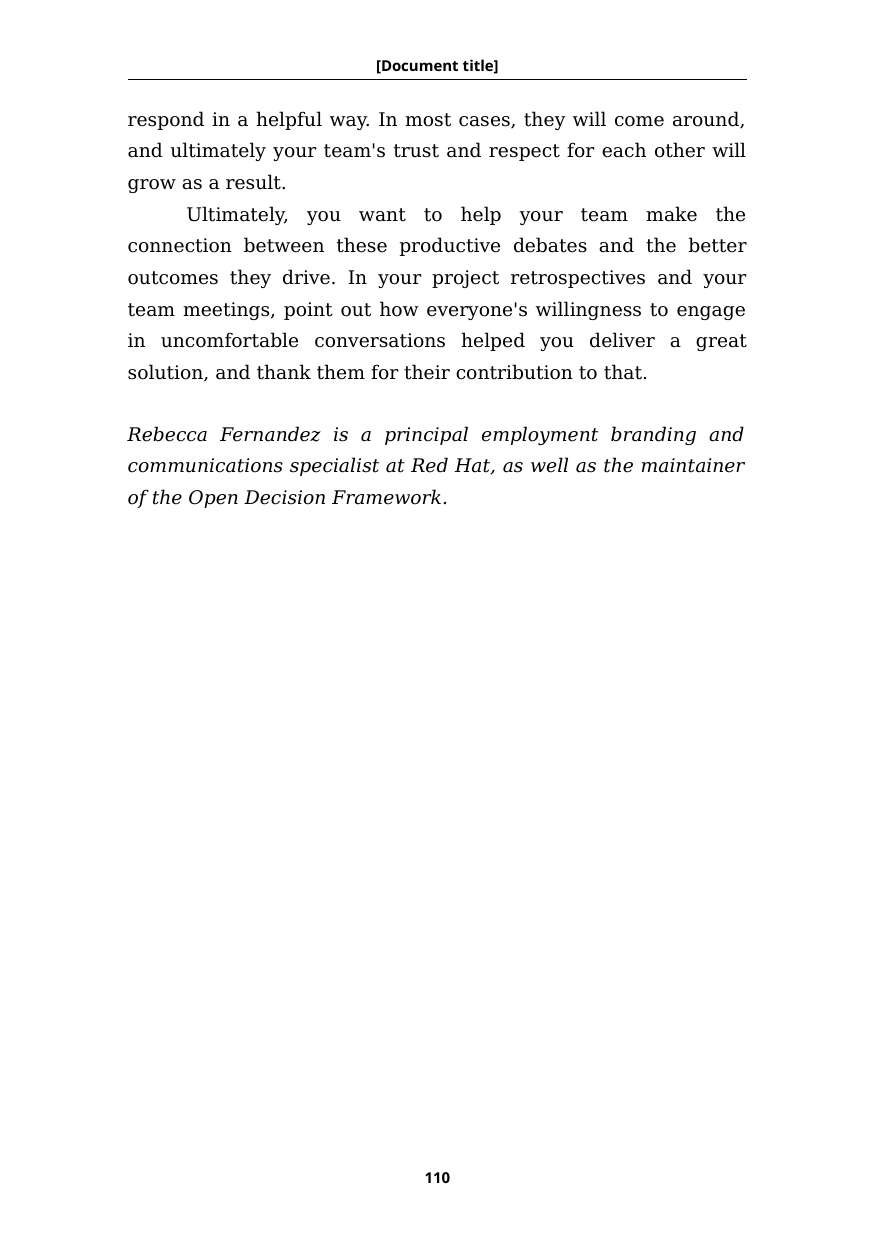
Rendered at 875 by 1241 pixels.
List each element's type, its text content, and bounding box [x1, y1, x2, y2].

text Rebecca Fernandez is a principal employment branding and communications specialist at Red Hat, as well as the maintainer of the Open Decision Framework. [127, 424, 747, 509]
text Ultimately, you want to help your team make the connection between these productive debates and the better outcomes they drive. In your project retrospectives and your team meetings, point out how everyone's willingness to engage in uncomfortable conversations helped you deliver a great solution, and thank them for their contribution to that. [127, 204, 747, 384]
text respond in a helpful way. In most cases, they will come around, and ultimately your team's trust and respect for each other will grow as a result. [127, 109, 747, 194]
